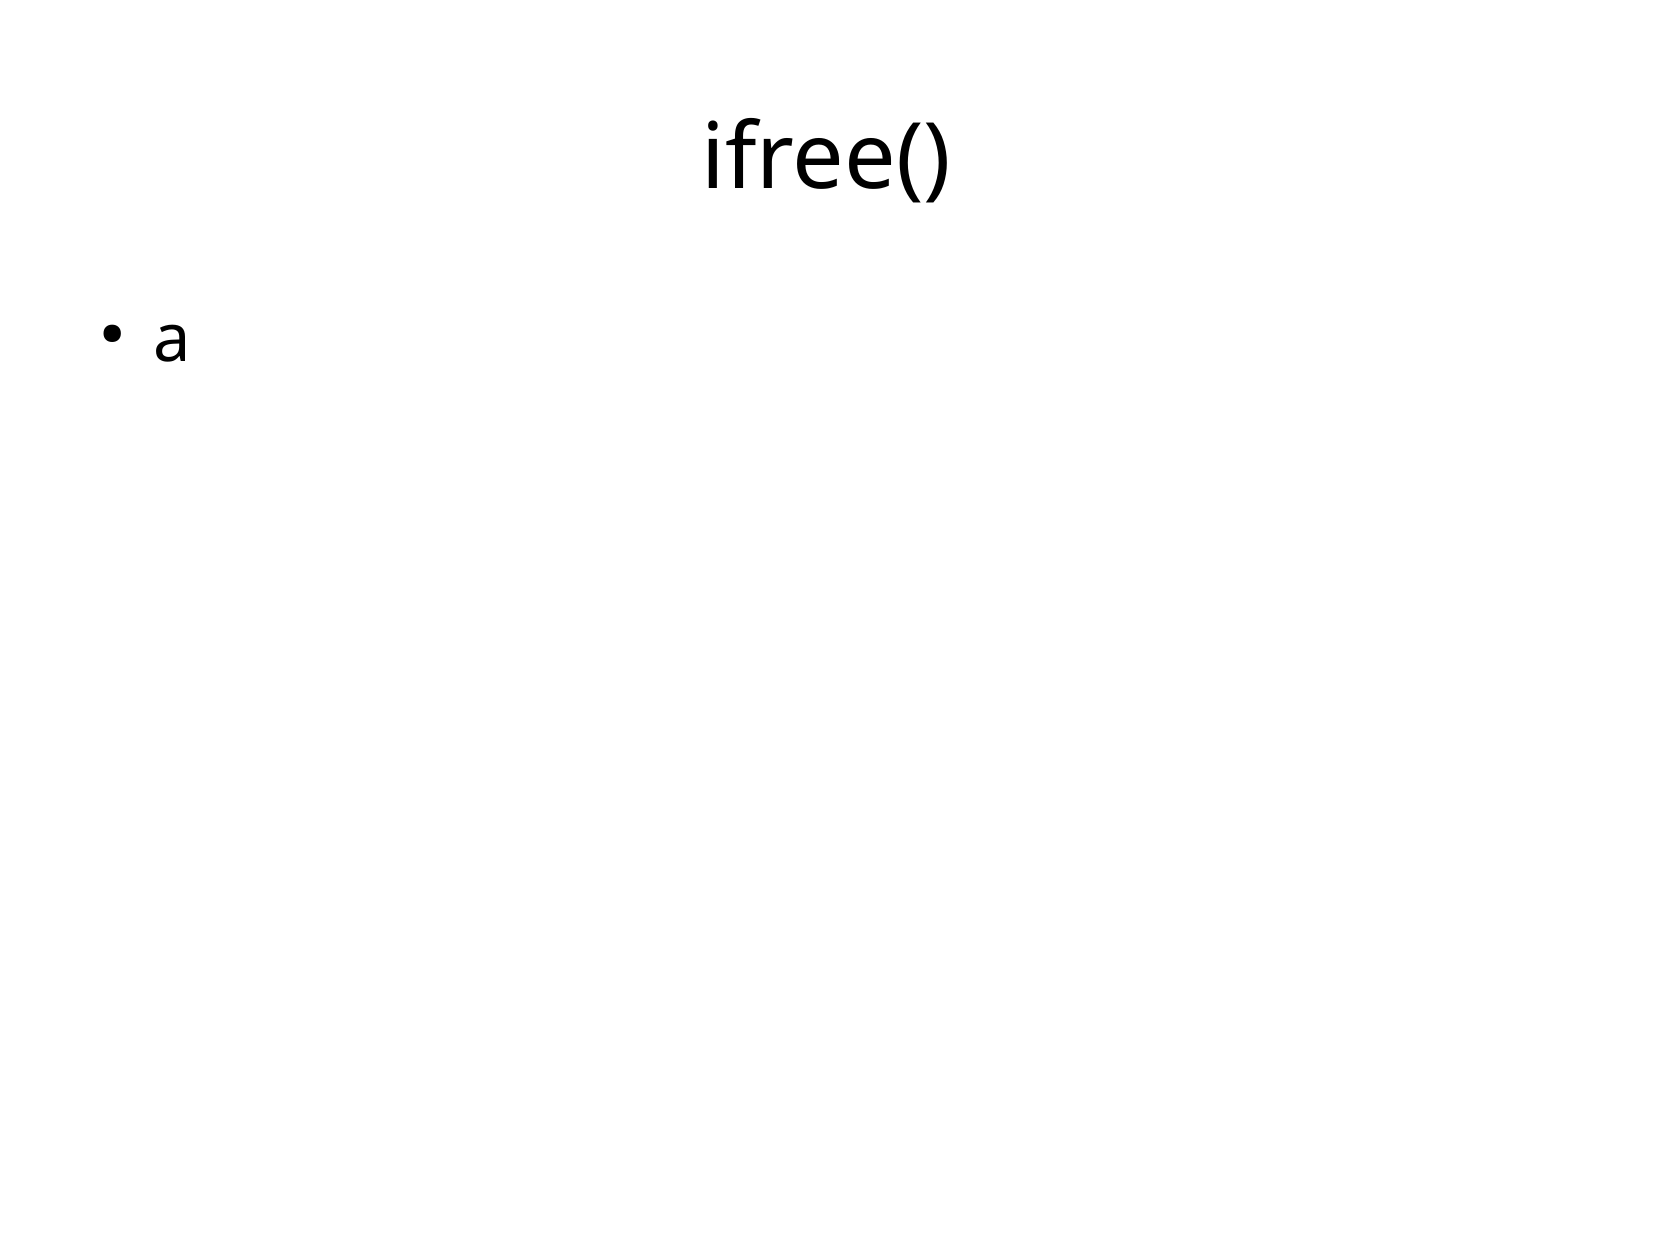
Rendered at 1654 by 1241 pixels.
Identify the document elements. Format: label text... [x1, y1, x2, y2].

list a [82, 290, 1538, 1170]
title ifree() [82, 49, 1571, 257]
